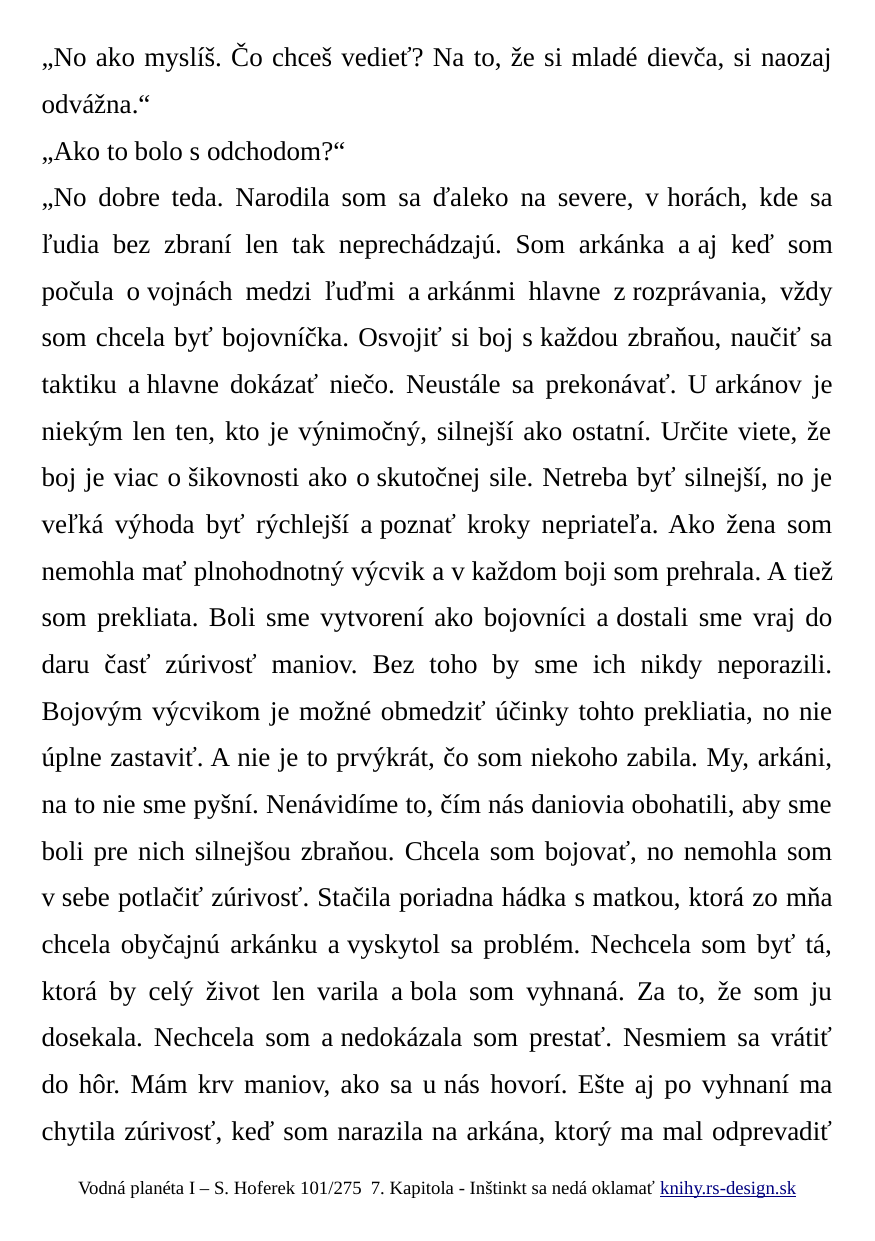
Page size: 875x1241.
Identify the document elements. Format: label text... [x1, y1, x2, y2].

text „Ako to bolo s odchodom?“ [41, 135, 833, 166]
text „No ako myslíš. Čo chceš vedieť? Na to, že si mladé dievča, si naozaj odvážna.“ [41, 41, 833, 119]
text „No dobre teda. Narodila som sa ďaleko na severe, v horách, kde sa ľudia bez zbraní len tak neprechádzajú. Som arkánka a aj keď som počula o vojnách medzi ľuďmi a arkánmi hlavne z rozprávania, vždy som chcela byť bojovníčka. Osvojiť si boj s každou zbraňou, naučiť sa taktiku a hlavne dokázať niečo. Neustále sa prekonávať. U arkánov je niekým len ten, kto je výnimočný, silnejší ako ostatní. Určite viete, že boj je viac o šikovnosti ako o skutočnej sile. Netreba byť silnejší, no je veľká výhoda byť rýchlejší a poznať kroky nepriateľa. Ako žena som nemohla mať plnohodnotný výcvik a v každom boji som prehrala. A tiež som prekliata. Boli sme vytvorení ako bojovníci a dostali sme vraj do daru časť zúrivosť maniov. Bez toho by sme ich nikdy neporazili. Bojovým výcvikom je možné obmedziť účinky tohto prekliatia, no nie úplne zastaviť. A nie je to prvýkrát, čo som niekoho zabila. My, arkáni, na to nie sme pyšní. Nenávidíme to, čím nás daniovia obohatili, aby sme boli pre nich silnejšou zbraňou. Chcela som bojovať, no nemohla som v sebe potlačiť zúrivosť. Stačila poriadna hádka s matkou, ktorá zo mňa chcela obyčajnú arkánku a vyskytol sa problém. Nechcela som byť tá, ktorá by celý život len varila a bola som vyhnaná. Za to, že som ju dosekala. Nechcela som a nedokázala som prestať. Nesmiem sa vrátiť do hôr. Mám krv maniov, ako sa u nás hovorí. Ešte aj po vyhnaní ma chytila zúrivosť, keď som narazila na arkána, ktorý ma mal odprevadiť [41, 181, 833, 1146]
